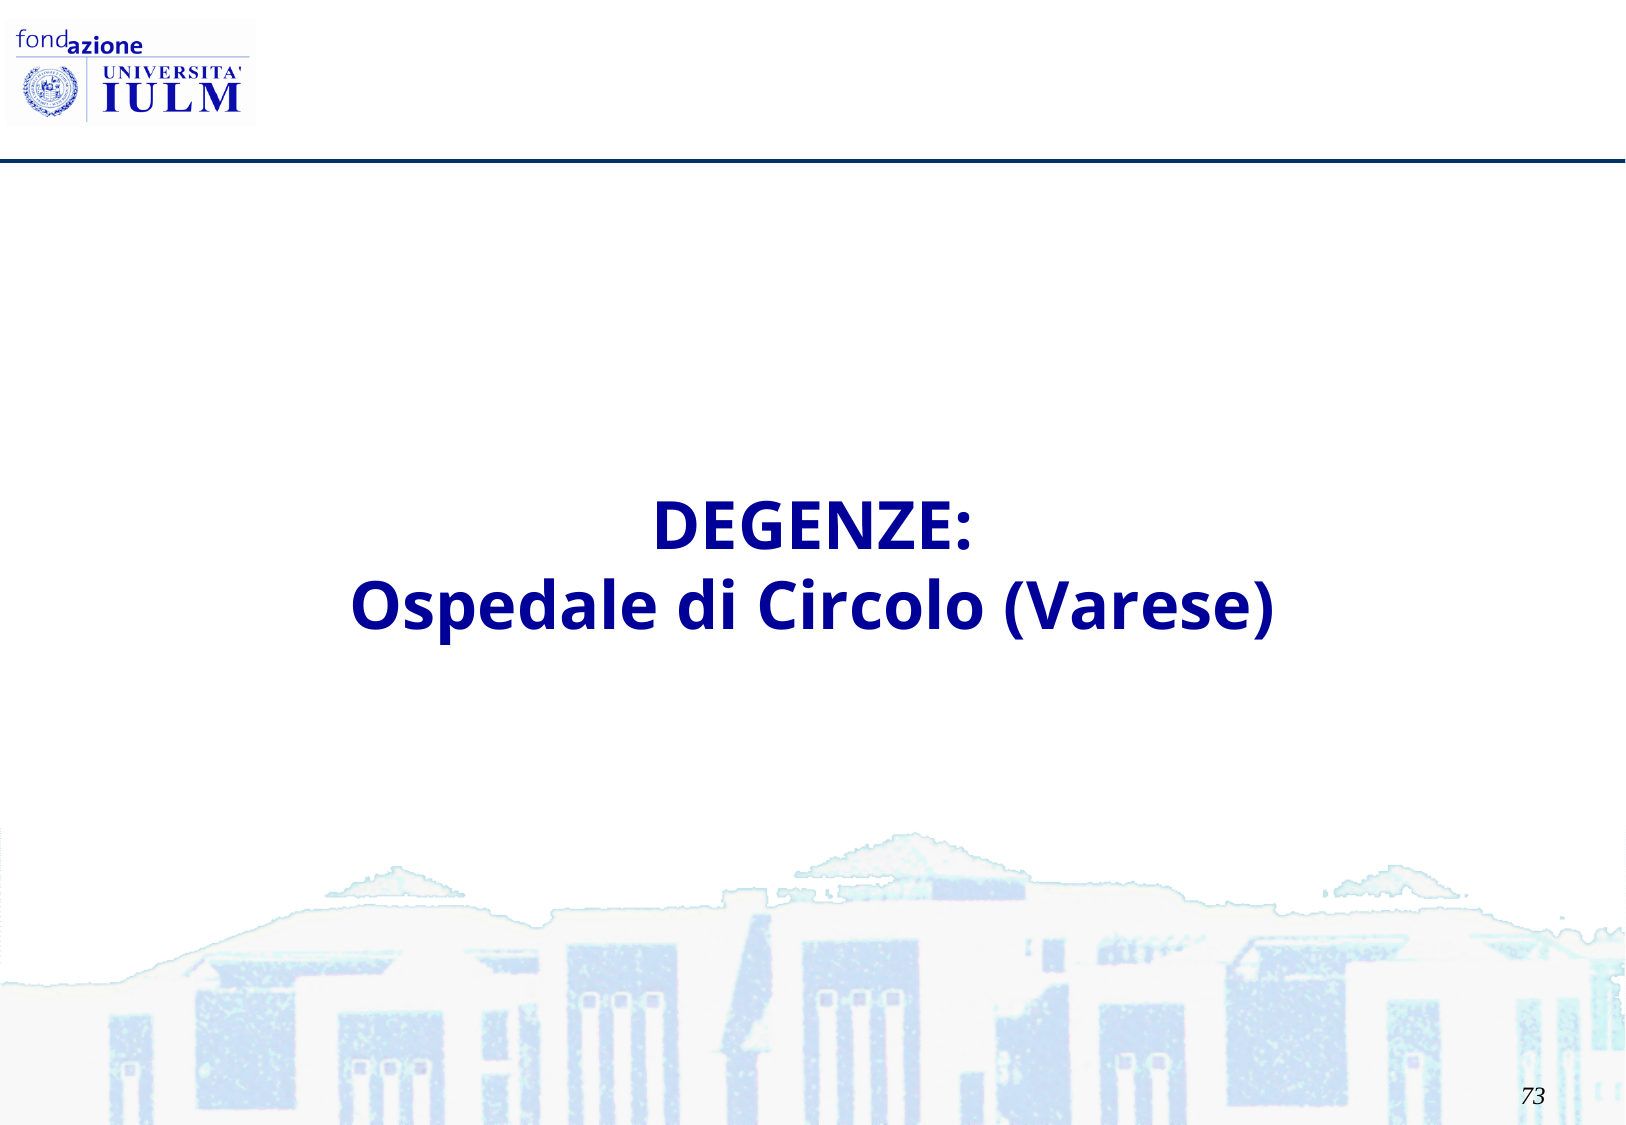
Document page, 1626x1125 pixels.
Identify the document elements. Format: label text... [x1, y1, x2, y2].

picture [5, 19, 256, 127]
text_box DEGENZE: Ospedale di Circolo (Varese) [121, 469, 1504, 657]
